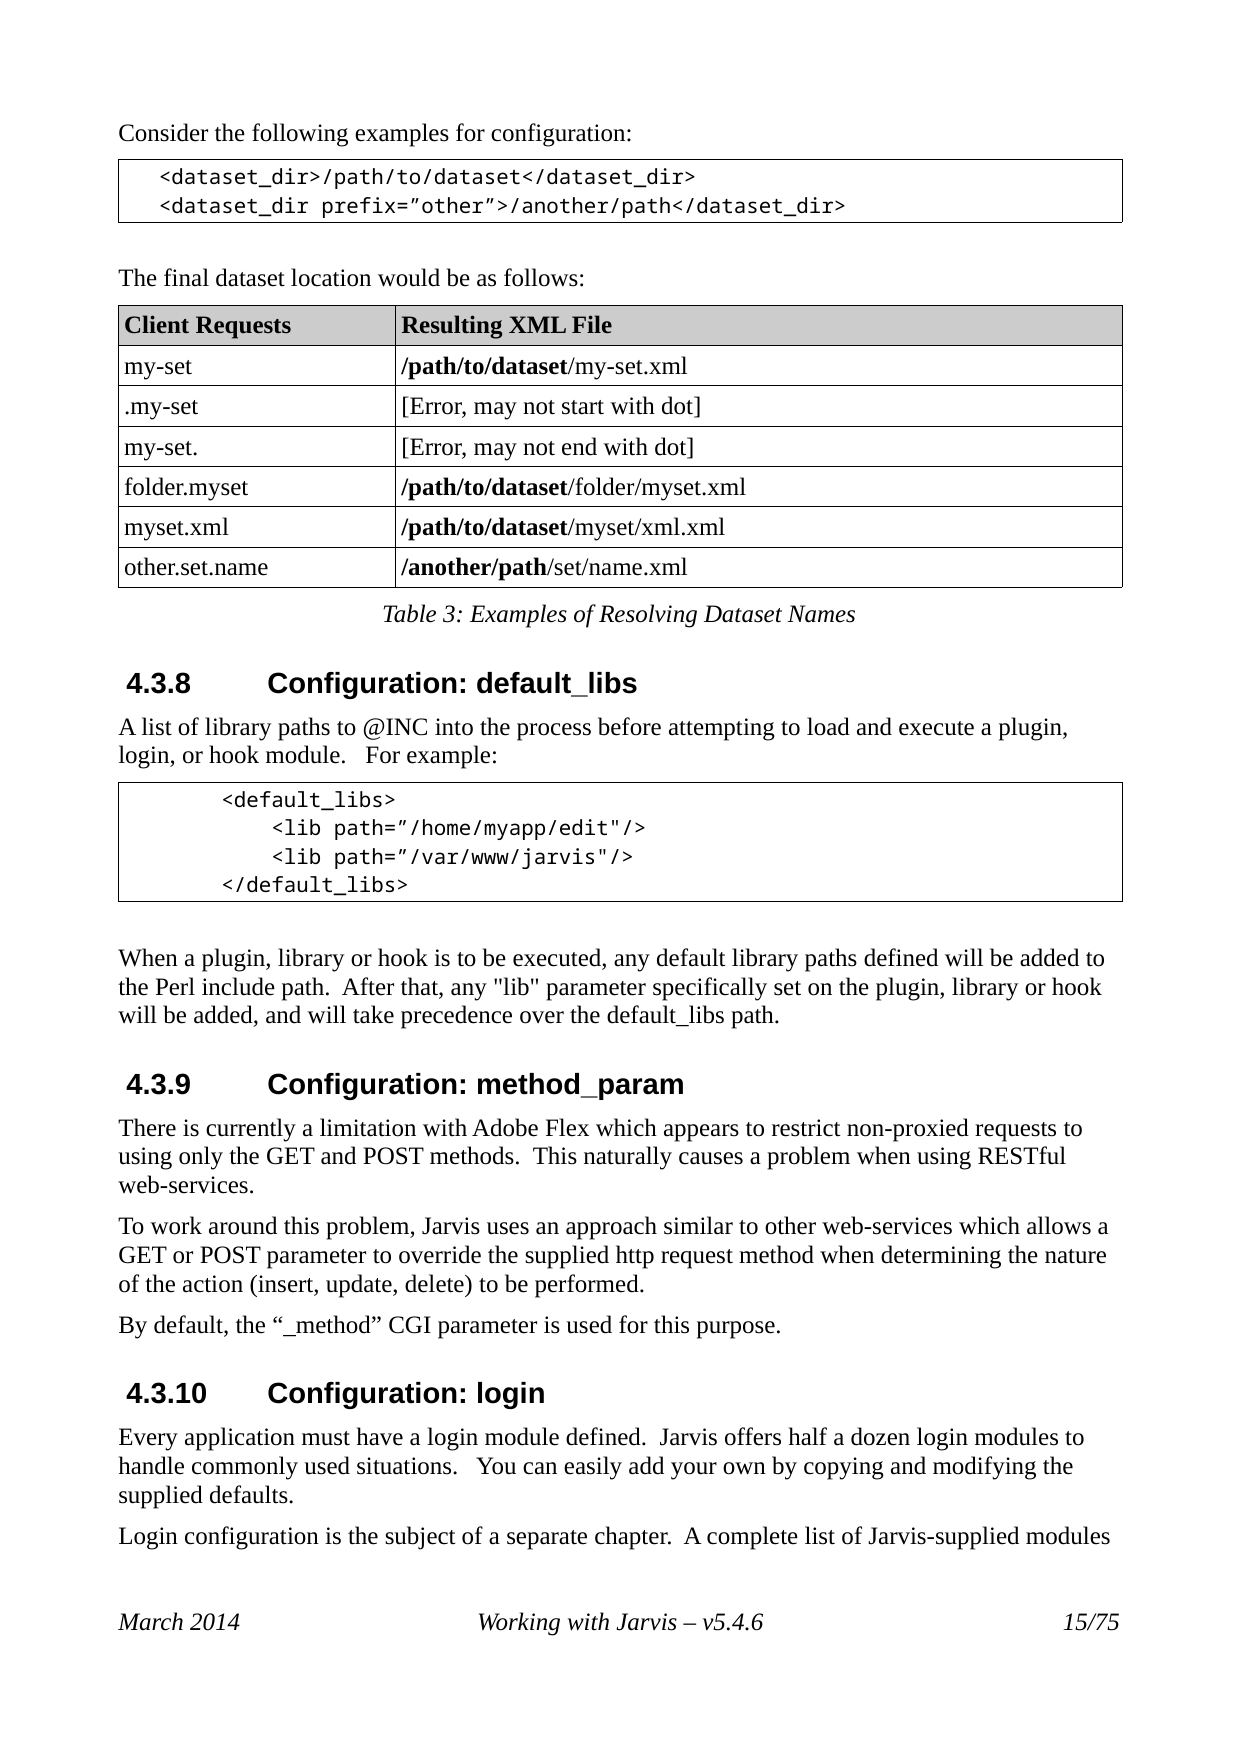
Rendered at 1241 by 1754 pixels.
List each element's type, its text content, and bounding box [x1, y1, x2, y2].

subtitle Configuration: default_libs [118, 666, 1122, 699]
text There is currently a limitation with Adobe Flex which appears to restrict non-proxied requests to using only the GET and POST methods. This naturally causes a problem when using RESTful web-services. [118, 1113, 1122, 1199]
subtitle Configuration: method_param [118, 1067, 1122, 1100]
text <lib path=”/home/myapp/edit"/> [119, 810, 1122, 839]
text To work around this problem, Jarvis uses an approach similar to other web-services which allows a GET or POST parameter to override the supplied http request method when determining the nature of the action (insert, update, delete) to be performed. [118, 1211, 1122, 1298]
text A list of library paths to @INC into the process before attempting to load and execute a plugin, login, or hook module. For example: [118, 712, 1122, 769]
table_cell my-set [119, 346, 395, 385]
table_cell other.set.name [119, 548, 395, 587]
text <default_libs> [119, 783, 1122, 810]
text <dataset_dir prefix=”other”>/another/path</dataset_dir> [119, 188, 1122, 222]
table_cell [Error, may not end with dot] [396, 427, 1122, 466]
table_cell .my-set [119, 386, 395, 426]
text Login configuration is the subject of a separate chapter. A complete list of Jarvis-supplied modules [118, 1521, 1122, 1550]
table_cell myset.xml [119, 507, 395, 547]
text <lib path=”/var/www/jarvis"/> [119, 839, 1122, 867]
text Consider the following examples for configuration: [118, 118, 1122, 147]
text Every application must have a login module defined. Jarvis offers half a dozen login modules to handle commonly used situations. You can easily add your own by copying and modifying the supplied defaults. [118, 1422, 1122, 1509]
table_header Client Requests [119, 306, 395, 345]
table_cell /path/to/dataset/myset/xml.xml [396, 507, 1122, 547]
text The final dataset location would be as follows: [118, 263, 1122, 292]
table_cell folder.myset [119, 467, 395, 506]
text By default, the “_method” CGI parameter is used for this purpose. [118, 1310, 1122, 1339]
text <dataset_dir>/path/to/dataset</dataset_dir> [119, 160, 1122, 188]
table_cell my-set. [119, 427, 395, 466]
table_cell [Error, may not start with dot] [396, 386, 1122, 426]
subtitle Configuration: login [118, 1376, 1122, 1410]
table_cell /path/to/dataset/my-set.xml [396, 346, 1122, 385]
table_header Resulting XML File [396, 306, 1122, 345]
table_cell /path/to/dataset/folder/myset.xml [396, 467, 1122, 506]
text Table 3: Examples of Resolving Dataset Names [118, 599, 1122, 628]
text When a plugin, library or hook is to be executed, any default library paths defined will be added to the Perl include path. After that, any "lib" parameter specifically set on the plugin, library or hook will be added, and will take precedence over the default_libs path. [118, 943, 1122, 1029]
table_cell /another/path/set/name.xml [396, 548, 1122, 587]
text </default_libs> [119, 867, 1122, 901]
